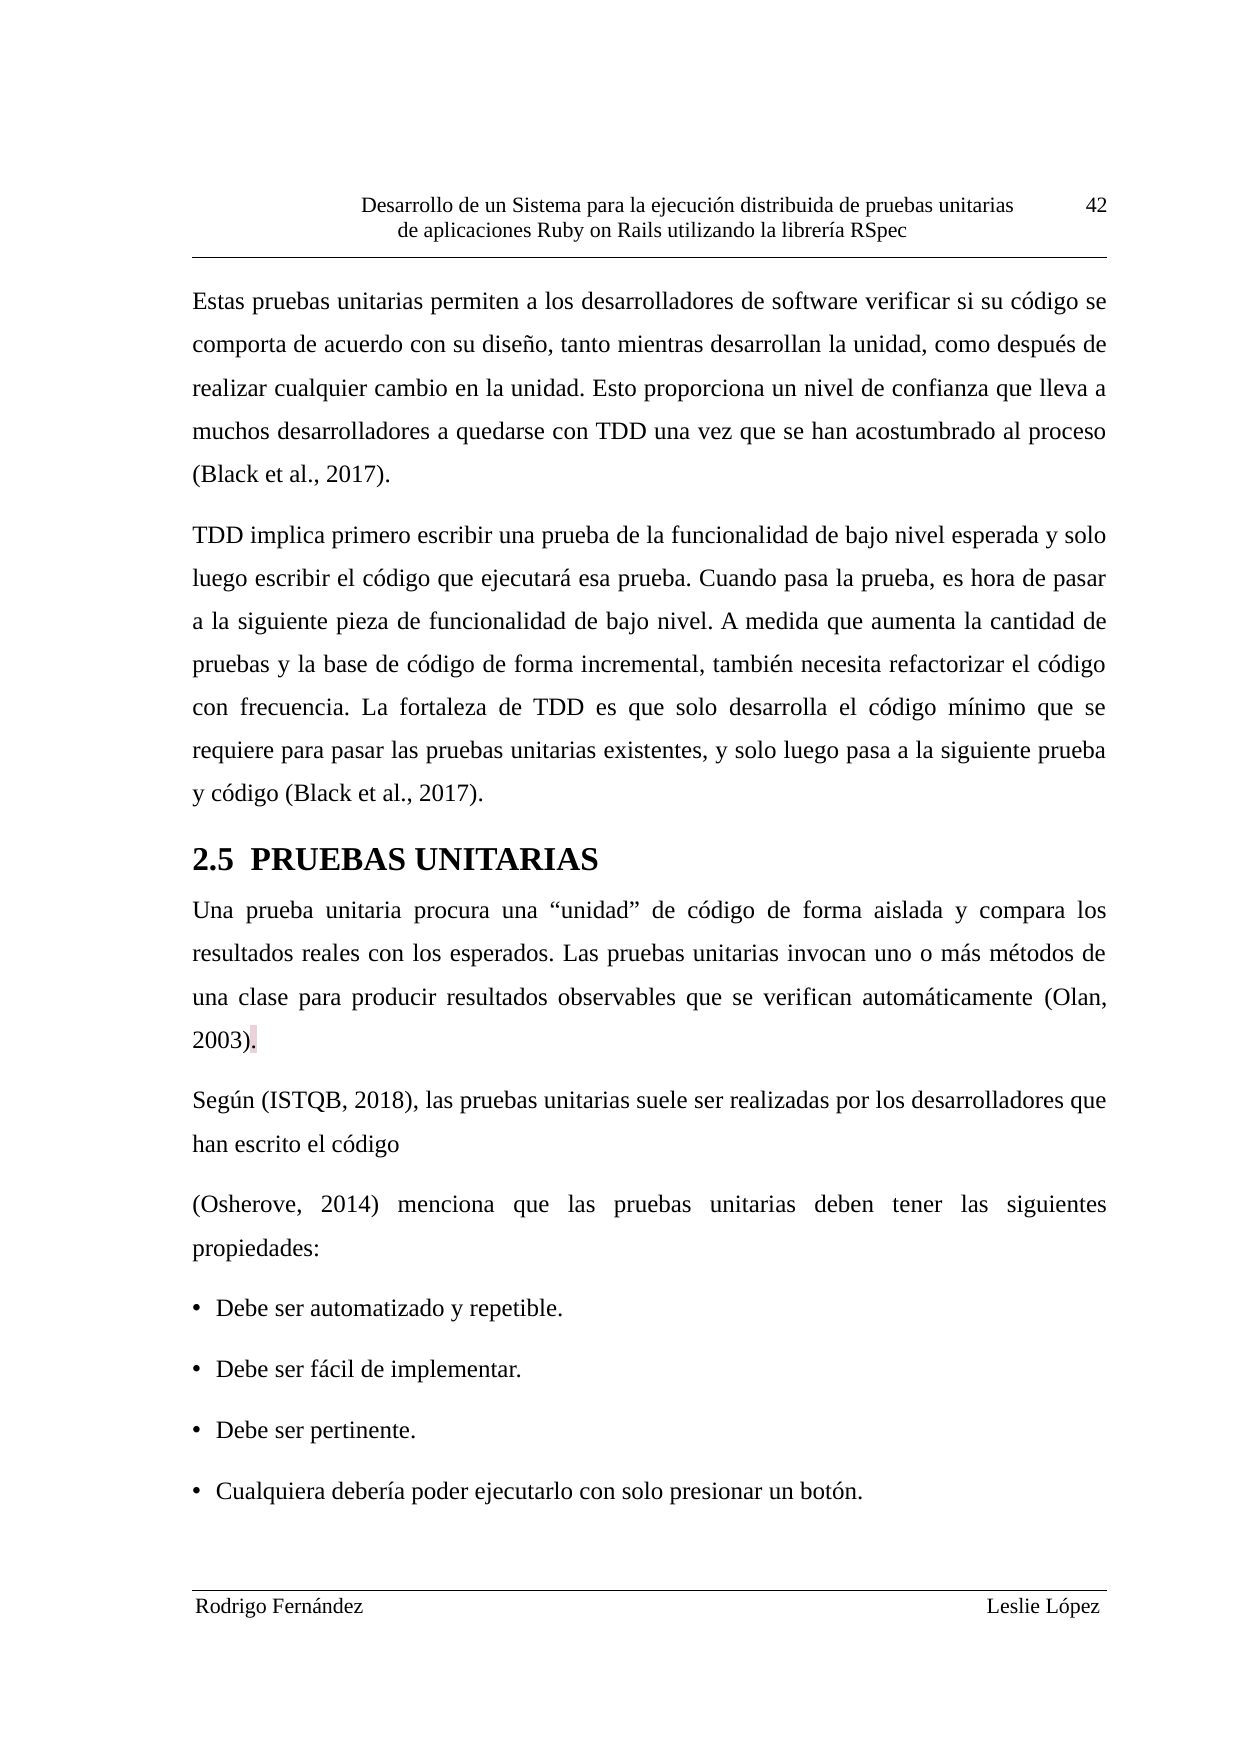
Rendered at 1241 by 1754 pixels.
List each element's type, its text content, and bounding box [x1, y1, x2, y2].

text Según (ISTQB, 2018)⁠, las pruebas unitarias suele ser realizadas por los desarrolladores que han escrito el código [192, 1086, 1107, 1157]
text TDD implica primero escribir una prueba de la funcionalidad de bajo nivel esperada y solo luego escribir el código que ejecutará esa prueba. Cuando pasa la prueba, es hora de pasar a la siguiente pieza de funcionalidad de bajo nivel. A medida que aumenta la cantidad de pruebas y la base de código de forma incremental, también necesita refactorizar el código con frecuencia. La fortaleza de TDD es que solo desarrolla el código mínimo que se requiere para pasar las pruebas unitarias existentes, y solo luego pasa a la siguiente prueba y código (Black et al., 2017)⁠. [192, 520, 1107, 807]
text (Osherove, 2014)⁠ menciona que las pruebas unitarias deben tener las siguientes propiedades: [192, 1189, 1107, 1261]
list Cualquiera debería poder ejecutarlo con solo presionar un botón. [192, 1476, 1107, 1505]
text Una prueba unitaria procura una “unidad” de código de forma aislada y compara los resultados reales con los esperados. Las pruebas unitarias invocan uno o más métodos de una clase para producir resultados observables que se verifican automáticamente (Olan, 2003)⁠. [192, 895, 1107, 1053]
text Estas pruebas unitarias permiten a los desarrolladores de software verificar si su código se comporta de acuerdo con su diseño, tanto mientras desarrollan la unidad, como después de realizar cualquier cambio en la unidad. Esto proporciona un nivel de confianza que lleva a muchos desarrolladores a quedarse con TDD una vez que se han acostumbrado al proceso (Black et al., 2017)⁠. [192, 286, 1107, 488]
subtitle Pruebas Unitarias [192, 839, 1107, 878]
list Debe ser fácil de implementar. [192, 1354, 1107, 1383]
list Debe ser pertinente. [192, 1415, 1107, 1444]
list Debe ser automatizado y repetible. [192, 1293, 1107, 1322]
